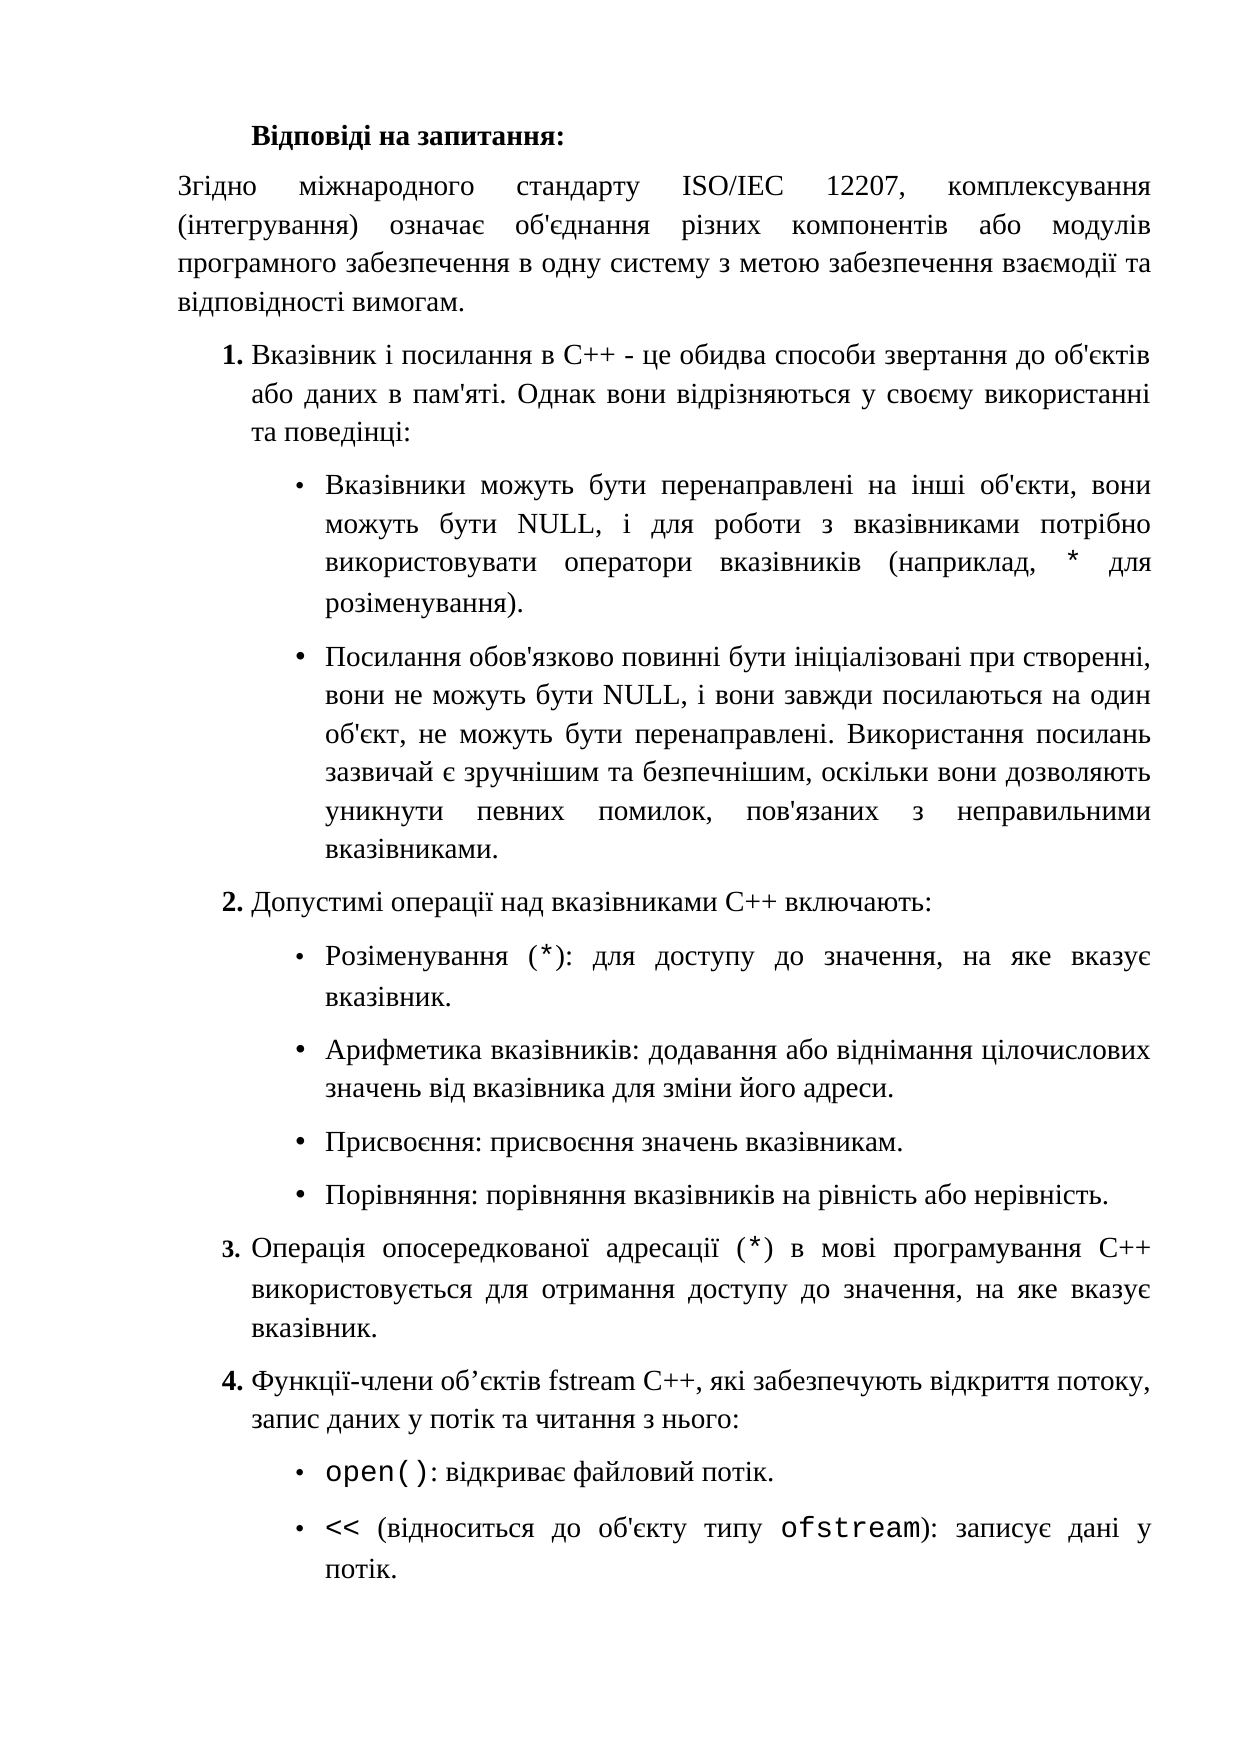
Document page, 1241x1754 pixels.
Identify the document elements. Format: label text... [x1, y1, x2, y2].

list Посилання обов'язково повинні бути ініціалізовані при створенні, вони не можуть бути NULL, і вони завжди посилаються на один об'єкт, не можуть бути перенаправлені. Використання посилань зазвичай є зручнішим та безпечнішим, оскільки вони дозволяють уникнути певних помилок, пов'язаних з неправильними вказівниками. [295, 639, 1152, 865]
list Арифметика вказівників: додавання або віднімання цілочислових значень від вказівника для зміни його адреси. [295, 1032, 1152, 1104]
text Згідно міжнародного стандарту ISO/IEC 12207, комплексування (інтегрування) означає об'єднання різних компонентів або модулів програмного забезпечення в одну систему з метою забезпечення взаємодії та відповідності вимогам. [177, 168, 1152, 318]
list Вказівники можуть бути перенаправлені на інші об'єкти, вони можуть бути NULL, і для роботи з вказівниками потрібно використовувати оператори вказівників (наприклад, * для розіменування). [295, 467, 1152, 619]
list Допустимі операції над вказівниками С++ включають: [222, 884, 1152, 918]
list Функції-члени об’єктів fstream С++, які забезпечують відкриття потоку, запис даних у потік та читання з нього: [222, 1363, 1152, 1435]
list Вказівник і посилання в C++ - це обидва способи звертання до об'єктів або даних в пам'яті. Однак вони відрізняються у своєму використанні та поведінці: [222, 337, 1152, 448]
list Порівняння: порівняння вказівників на рівність або нерівність. [295, 1177, 1152, 1211]
list Розіменування (*): для доступу до значення, на яке вказує вказівник. [295, 938, 1152, 1012]
list << (відноситься до об'єкту типу ofstream): записує дані у потік. [295, 1510, 1152, 1585]
list open(): відкриває файловий потік. [295, 1454, 1152, 1491]
list Операція опосередкованої адресації (*) в мові програмування C++ використовується для отримання доступу до значення, на яке вказує вказівник. [222, 1230, 1152, 1343]
text Відповіді на запитання: [177, 118, 1152, 152]
list Присвоєння: присвоєння значень вказівникам. [295, 1124, 1152, 1157]
